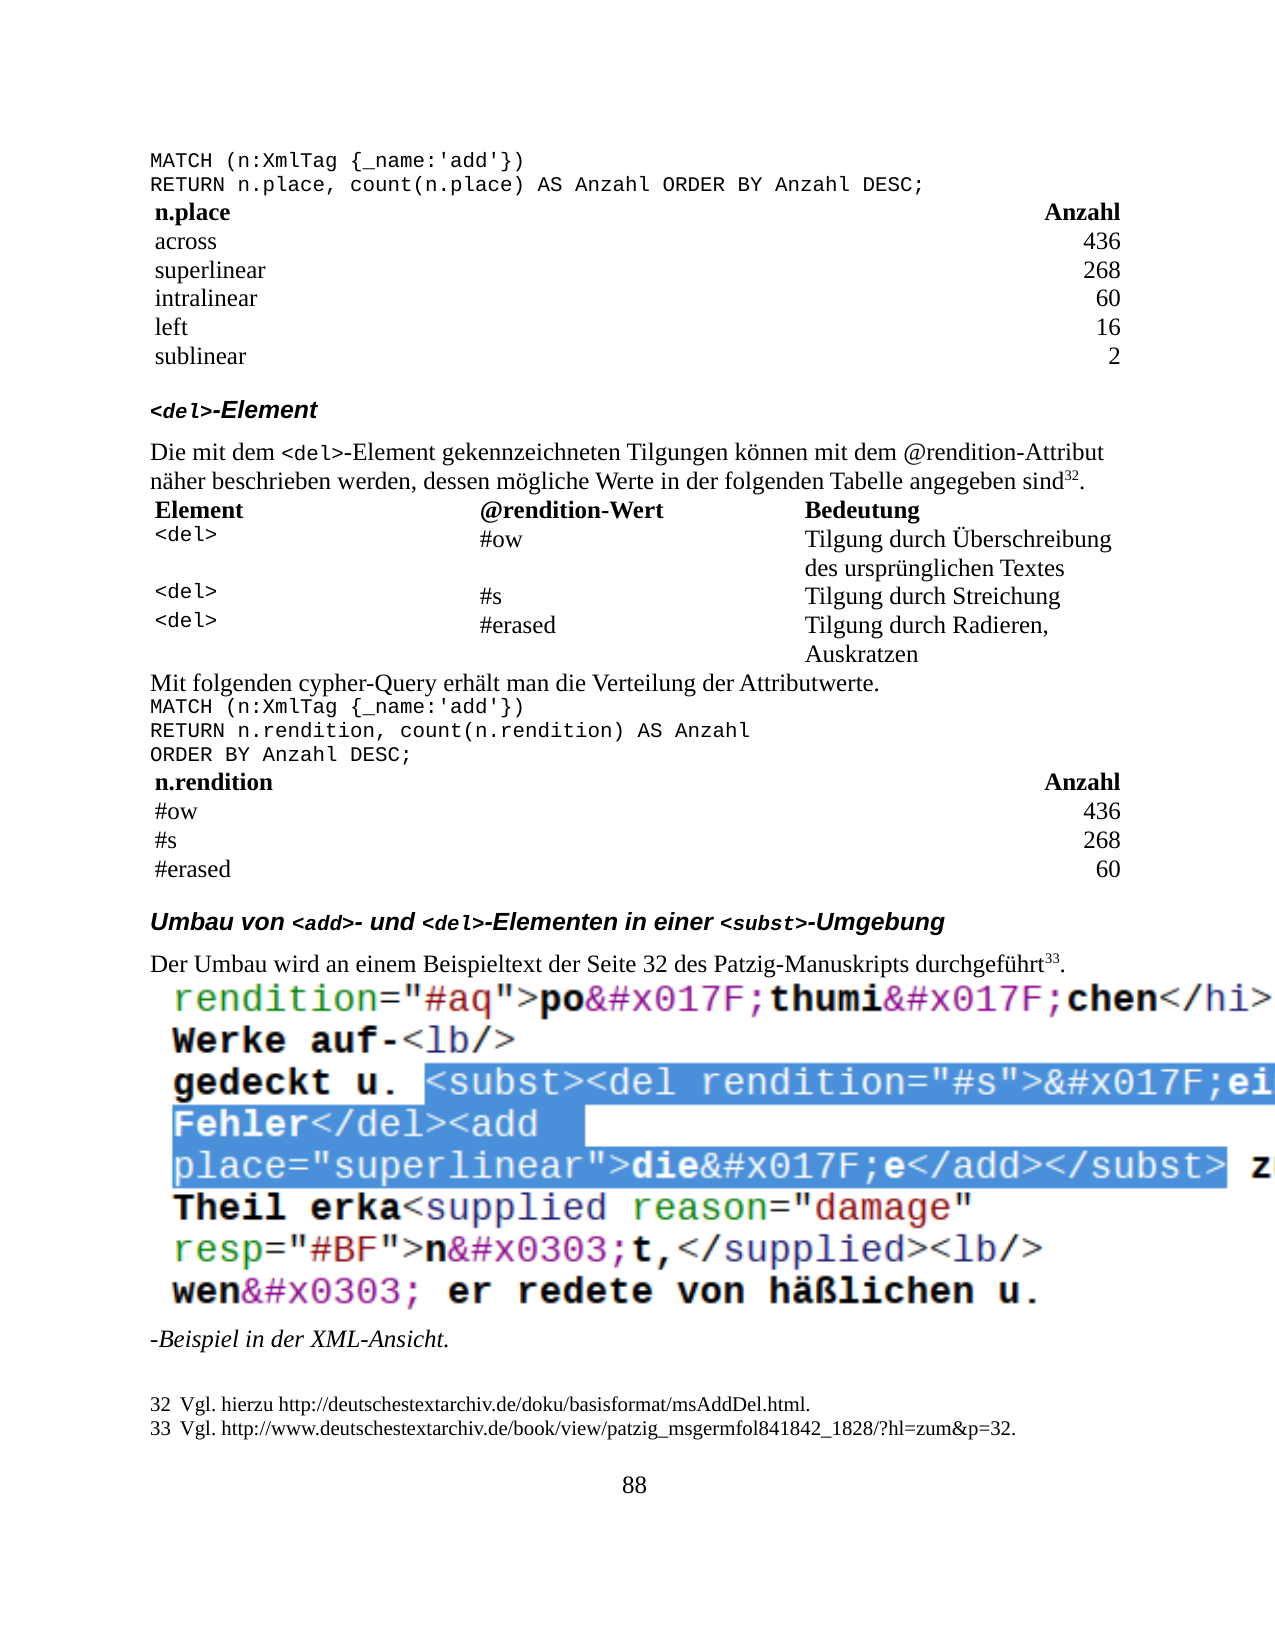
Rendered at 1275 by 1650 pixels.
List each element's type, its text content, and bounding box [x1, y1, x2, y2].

table_header Bedeutung [800, 495, 1125, 524]
table_cell #s [475, 581, 800, 610]
table_cell intralinear [150, 284, 637, 312]
text Vgl. http://www.deutschestextarchiv.de/book/view/patzig_msgermfol841842_1828/?hl=zum&p=32. [150, 1416, 1125, 1440]
text RETURN n.rendition, count(n.rendition) AS Anzahl [150, 720, 1125, 744]
text MATCH (n:XmlTag {_name:'add'}) [150, 150, 1125, 174]
table_cell left [150, 312, 637, 341]
table_header n.place [150, 197, 637, 226]
text Mit folgenden cypher-Query erhält man die Verteilung der Attributwerte. [150, 668, 1125, 696]
table_cell <del> [150, 524, 475, 581]
table_cell #ow [150, 796, 637, 825]
table_cell 268 [638, 825, 1125, 854]
table_cell Tilgung durch Streichung [800, 581, 1125, 610]
subtitle Umbau von <add>- und <del>-Elementen in einer <subst>-Umgebung [150, 907, 1125, 937]
table_header Anzahl [638, 768, 1125, 796]
text Der Umbau wird an einem Beispieltext der Seite 32 des Patzig-Manuskripts durchgeführt. [150, 949, 1125, 978]
table_cell sublinear [150, 341, 637, 370]
table_cell #s [150, 825, 637, 854]
table_cell 60 [638, 284, 1125, 312]
table_cell 16 [638, 312, 1125, 341]
table_cell 268 [638, 255, 1125, 283]
table_cell 60 [638, 854, 1125, 882]
table_cell #erased [150, 854, 637, 882]
table_cell Tilgung durch Radieren, Auskratzen [800, 610, 1125, 668]
table_cell across [150, 226, 637, 255]
table_cell superlinear [150, 255, 637, 283]
table_cell Tilgung durch Überschreibung des ursprünglichen Textes [800, 524, 1125, 581]
table_cell 436 [638, 226, 1125, 255]
text -Beispiel in der XML-Ansicht. [150, 1324, 1125, 1353]
table_cell <del> [150, 581, 475, 610]
table_header @rendition-Wert [475, 495, 800, 524]
table_cell 436 [638, 796, 1125, 825]
text RETURN n.place, count(n.place) AS Anzahl ORDER BY Anzahl DESC; [150, 174, 1125, 197]
text ORDER BY Anzahl DESC; [150, 744, 1125, 767]
table_cell #ow [475, 524, 800, 581]
table_header Element [150, 495, 475, 524]
text MATCH (n:XmlTag {_name:'add'}) [150, 696, 1125, 720]
table_cell 2 [638, 341, 1125, 370]
text Die mit dem <del>-Element gekennzeichneten Tilgungen können mit dem @rendition-Attribut näher beschrieben werden, dessen mögliche Werte in der folgenden Tabelle angegeben sind. [150, 437, 1125, 495]
text Vgl. hierzu http://deutschestextarchiv.de/doku/basisformat/msAddDel.html. [150, 1392, 1125, 1416]
picture [150, 978, 1275, 1312]
table_header n.rendition [150, 768, 637, 796]
table_header Anzahl [638, 197, 1125, 226]
subtitle <del>-Element [150, 395, 1125, 424]
table_cell #erased [475, 610, 800, 668]
table_cell <del> [150, 610, 475, 668]
